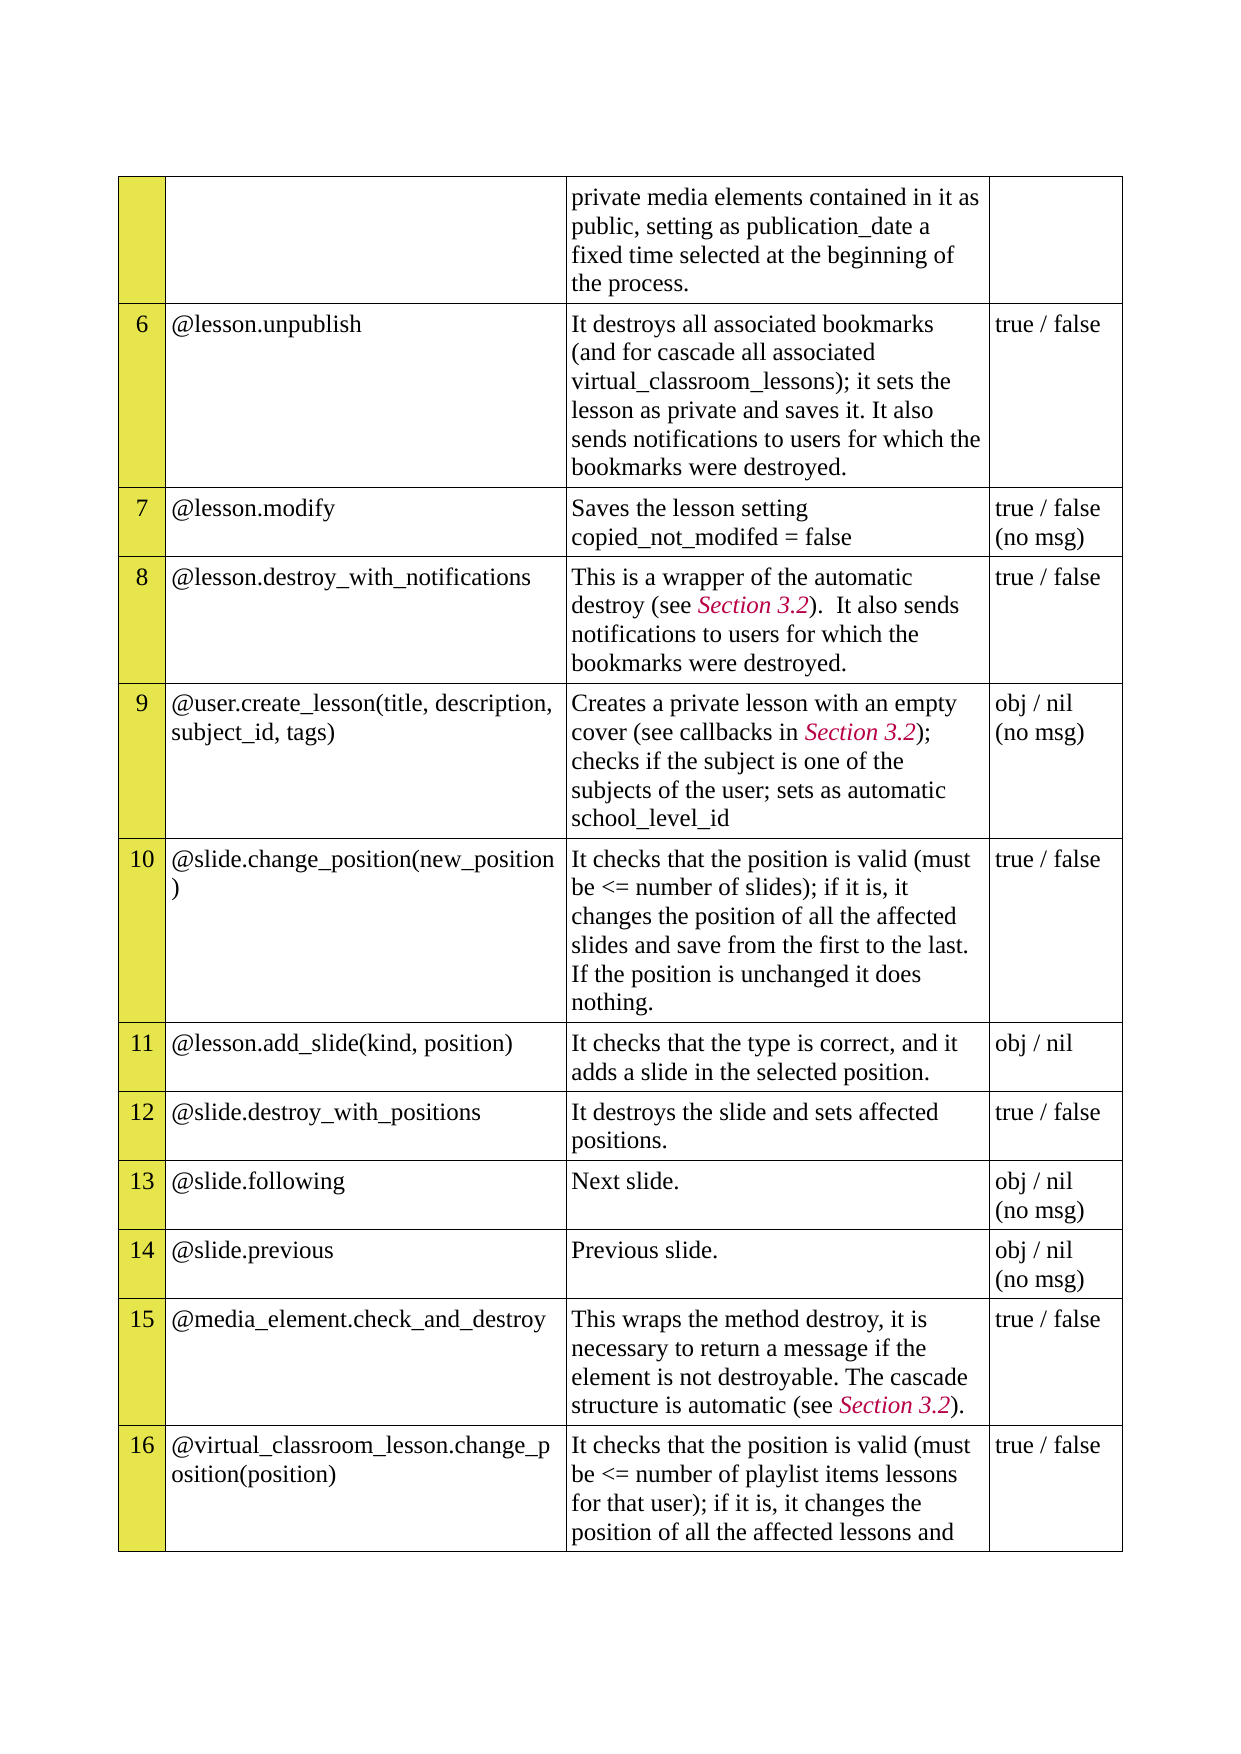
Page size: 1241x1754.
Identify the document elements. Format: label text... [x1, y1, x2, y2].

table_cell 14 [119, 1230, 165, 1298]
table_cell 7 [119, 488, 165, 556]
table_cell 11 [119, 1023, 165, 1091]
table_cell private media elements contained in it as public, setting as publication_date a fixed time selected at the beginning of the process. [567, 177, 989, 303]
table_cell [990, 177, 1122, 303]
table_cell [119, 177, 165, 303]
table_cell This is a wrapper of the automatic destroy (see Section 3.2). It also sends notifications to users for which the bookmarks were destroyed. [567, 557, 989, 683]
table_cell [166, 177, 566, 303]
table_cell true / false [990, 839, 1122, 1022]
table_cell It destroys the slide and sets affected positions. [567, 1092, 989, 1160]
table_cell 10 [119, 839, 165, 1022]
table_cell 13 [119, 1161, 165, 1229]
table_cell Creates a private lesson with an empty cover (see callbacks in Section 3.2); checks if the subject is one of the subjects of the user; sets as automatic school_level_id [567, 684, 989, 838]
table_cell It destroys all associated bookmarks (and for cascade all associated virtual_classroom_lessons); it sets the lesson as private and saves it. It also sends notifications to users for which the bookmarks were destroyed. [567, 304, 989, 487]
table_cell @virtual_classroom_lesson.change_position(position) [166, 1426, 566, 1551]
table_cell It checks that the type is correct, and it adds a slide in the selected position. [567, 1023, 989, 1091]
table_cell 8 [119, 557, 165, 683]
table_cell obj / nil (no msg) [990, 1230, 1122, 1298]
table_cell 16 [119, 1426, 165, 1551]
table_cell @user.create_lesson(title, description, subject_id, tags) [166, 684, 566, 838]
table_cell true / false [990, 304, 1122, 487]
table_cell 6 [119, 304, 165, 487]
table_cell It checks that the position is valid (must be <= number of playlist items lessons for that user); if it is, it changes the position of all the affected lessons and [567, 1426, 989, 1551]
table_cell @slide.previous [166, 1230, 566, 1298]
table_cell @slide.destroy_with_positions [166, 1092, 566, 1160]
table_cell It checks that the position is valid (must be <= number of slides); if it is, it changes the position of all the affected slides and save from the first to the last. If the position is unchanged it does nothing. [567, 839, 989, 1022]
table_cell obj / nil [990, 1023, 1122, 1091]
table_cell @slide.change_position(new_position) [166, 839, 566, 1022]
table_cell true / false [990, 1426, 1122, 1551]
table_cell obj / nil (no msg) [990, 1161, 1122, 1229]
table_cell 15 [119, 1299, 165, 1425]
table_cell Previous slide. [567, 1230, 989, 1298]
table_cell true / false [990, 1092, 1122, 1160]
table_cell obj / nil (no msg) [990, 684, 1122, 838]
table_cell @lesson.modify [166, 488, 566, 556]
table_cell @lesson.destroy_with_notifications [166, 557, 566, 683]
table_cell @lesson.unpublish [166, 304, 566, 487]
table_cell This wraps the method destroy, it is necessary to return a message if the element is not destroyable. The cascade structure is automatic (see Section 3.2). [567, 1299, 989, 1425]
table_cell true / false [990, 557, 1122, 683]
table_cell 9 [119, 684, 165, 838]
table_cell Saves the lesson setting copied_not_modifed = false [567, 488, 989, 556]
table_cell Next slide. [567, 1161, 989, 1229]
table_cell true / false [990, 1299, 1122, 1425]
table_cell 12 [119, 1092, 165, 1160]
table_cell @lesson.add_slide(kind, position) [166, 1023, 566, 1091]
table_cell @slide.following [166, 1161, 566, 1229]
table_cell @media_element.check_and_destroy [166, 1299, 566, 1425]
table_cell true / false (no msg) [990, 488, 1122, 556]
